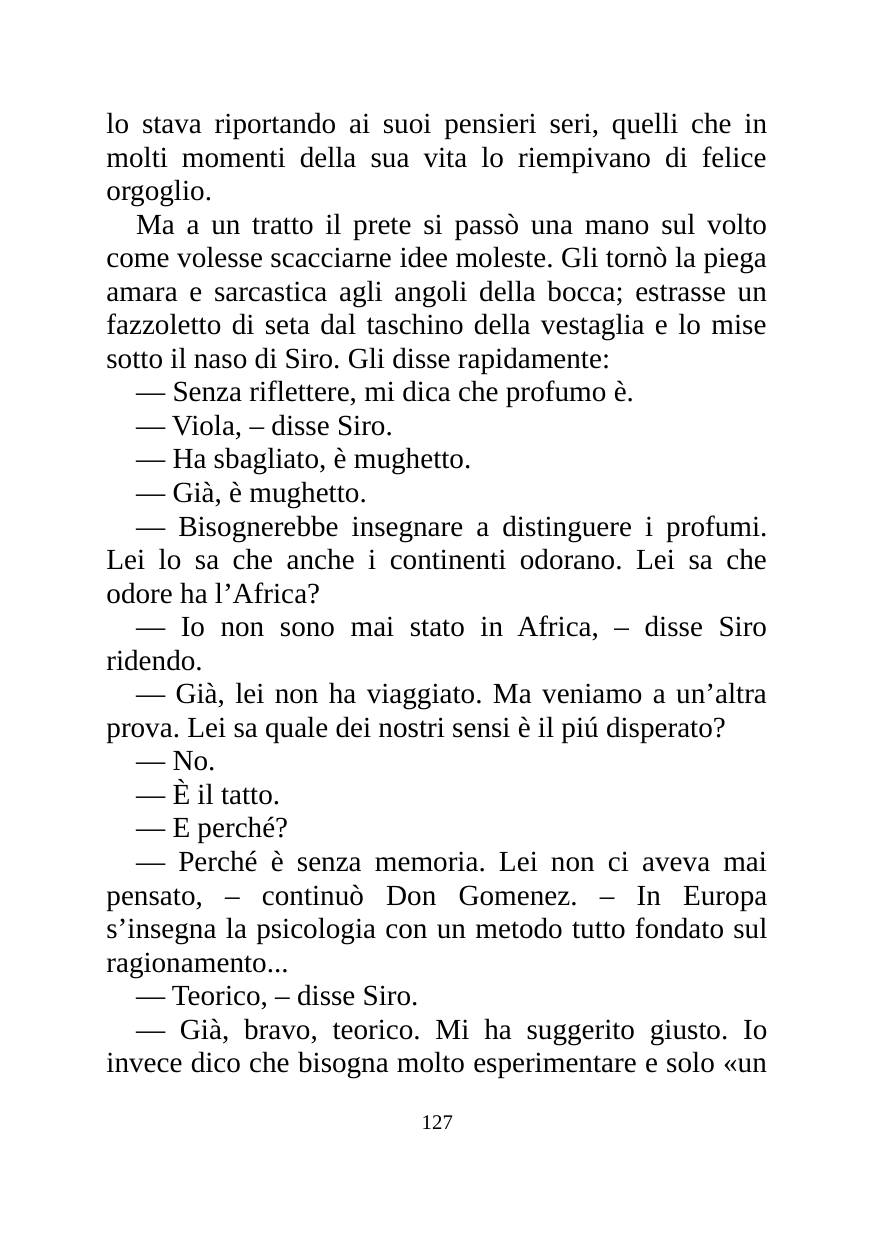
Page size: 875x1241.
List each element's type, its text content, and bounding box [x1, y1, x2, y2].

text — Bisognerebbe insegnare a distinguere i profumi. Lei lo sa che anche i continenti odorano. Lei sa che odore ha l’Africa? [106, 509, 768, 609]
text — Già, bravo, teorico. Mi ha suggerito giusto. Io invece dico che bisogna molto esperimentare e solo «un [106, 1012, 768, 1079]
text — Io non sono mai stato in Africa, – disse Siro ridendo. [106, 609, 768, 676]
text — Senza riflettere, mi dica che profumo è. [106, 374, 768, 408]
text — Già, è mughetto. [106, 475, 768, 509]
text Ma a un tratto il prete si passò una mano sul volto come volesse scacciarne idee moleste. Gli tornò la piega amara e sarcastica agli angoli della bocca; estrasse un fazzoletto di seta dal taschino della vestaglia e lo mise sotto il naso di Siro. Gli disse rapidamente: [106, 207, 768, 374]
text — Viola, – disse Siro. [106, 408, 768, 442]
text — No. [106, 743, 768, 777]
text — Ha sbagliato, è mughetto. [106, 442, 768, 475]
text lo stava riportando ai suoi pensieri seri, quelli che in molti momenti della sua vita lo riempivano di felice orgoglio. [106, 106, 768, 207]
text — Perché è senza memoria. Lei non ci aveva mai pensato, – continuò Don Gomenez. – In Europa s’insegna la psicologia con un metodo tutto fondato sul ragionamento... [106, 844, 768, 978]
text — Teorico, – disse Siro. [106, 978, 768, 1012]
text — E perché? [106, 811, 768, 844]
text — È il tatto. [106, 777, 768, 811]
text — Già, lei non ha viaggiato. Ma veniamo a un’altra prova. Lei sa quale dei nostri sensi è il piú disperato? [106, 676, 768, 743]
